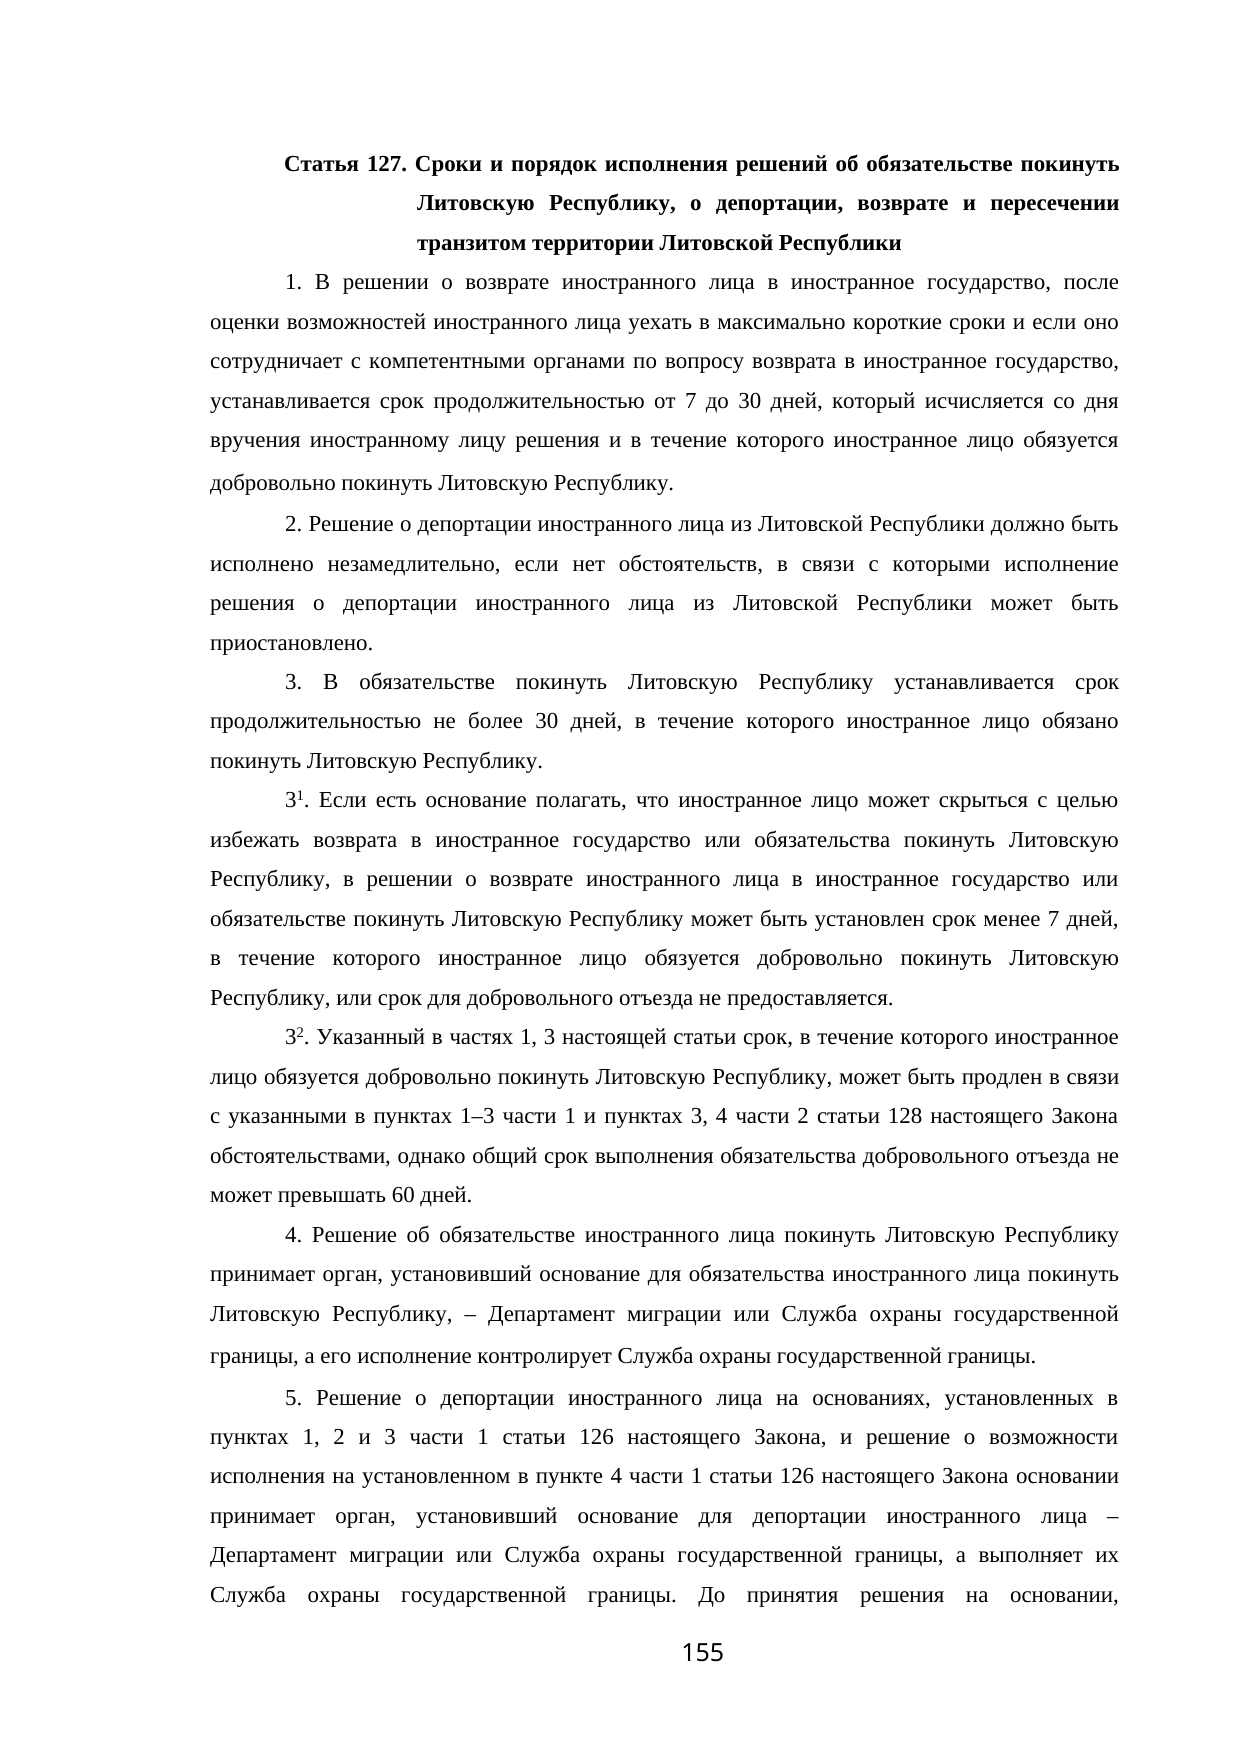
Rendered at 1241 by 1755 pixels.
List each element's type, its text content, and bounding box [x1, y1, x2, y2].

text 4. Решение об обязательстве иностранного лица покинуть Литовскую Республику принимает орган, установивший основание для обязательства иностранного лица покинуть Литовскую Республику, – Департамент миграции или Служба охраны государственной границы, а его исполнение контролирует Служба охраны государственной границы. [210, 1221, 1120, 1369]
text 1. В решении о возврате иностранного лица в иностранное государство, после оценки возможностей иностранного лица уехать в максимально короткие сроки и если оно сотрудничает с компетентными органами по вопросу возврата в иностранное государство, устанавливается срок продолжительностью от 7 до 30 дней, который исчисляется со дня вручения иностранному лицу решения и в течение которого иностранное лицо обязуется добровольно покинуть Литовскую Республику. [210, 268, 1120, 496]
text 32. Указанный в частях 1, 3 настоящей статьи срок, в течение которого иностранное лицо обязуется добровольно покинуть Литовскую Республику, может быть продлен в связи с указанными в пунктах 1–3 части 1 и пунктах 3, 4 части 2 статьи 128 настоящего Закона обстоятельствами, однако общий срок выполнения обязательства добровольного отъезда не может превышать 60 дней. [210, 1023, 1120, 1208]
text 3. В обязательстве покинуть Литовскую Республику устанавливается срок продолжительностью не более 30 дней, в течение которого иностранное лицо обязано покинуть Литовскую Республику. [210, 668, 1120, 773]
text Статья 127. Сроки и порядок исполнения решений об обязательстве покинуть Литовскую Республику, о депортации, возврате и пересечении транзитом территории Литовской Республики [284, 150, 1120, 255]
text 31. Если есть основание полагать, что иностранное лицо может скрыться с целью избежать возврата в иностранное государство или обязательства покинуть Литовскую Республику, в решении о возврате иностранного лица в иностранное государство или обязательстве покинуть Литовскую Республику может быть установлен срок менее 7 дней, в течение которого иностранное лицо обязуется добровольно покинуть Литовскую Республику, или срок для добровольного отъезда не предоставляется. [210, 787, 1120, 1010]
text 5. Решение о депортации иностранного лица на основаниях, установленных в пунктах 1, 2 и 3 части 1 статьи 126 настоящего Закона, и решение о возможности исполнения на установленном в пункте 4 части 1 статьи 126 настоящего Закона основании принимает орган, установивший основание для депортации иностранного лица – Департамент миграции или Служба охраны государственной границы, а выполняет их Служба охраны государственной границы. До принятия решения на основании, [210, 1384, 1120, 1607]
text 2. Решение о депортации иностранного лица из Литовской Республики должно быть исполнено незамедлительно, если нет обстоятельств, в связи с которыми исполнение решения о депортации иностранного лица из Литовской Республики может быть приостановлено. [210, 510, 1120, 655]
